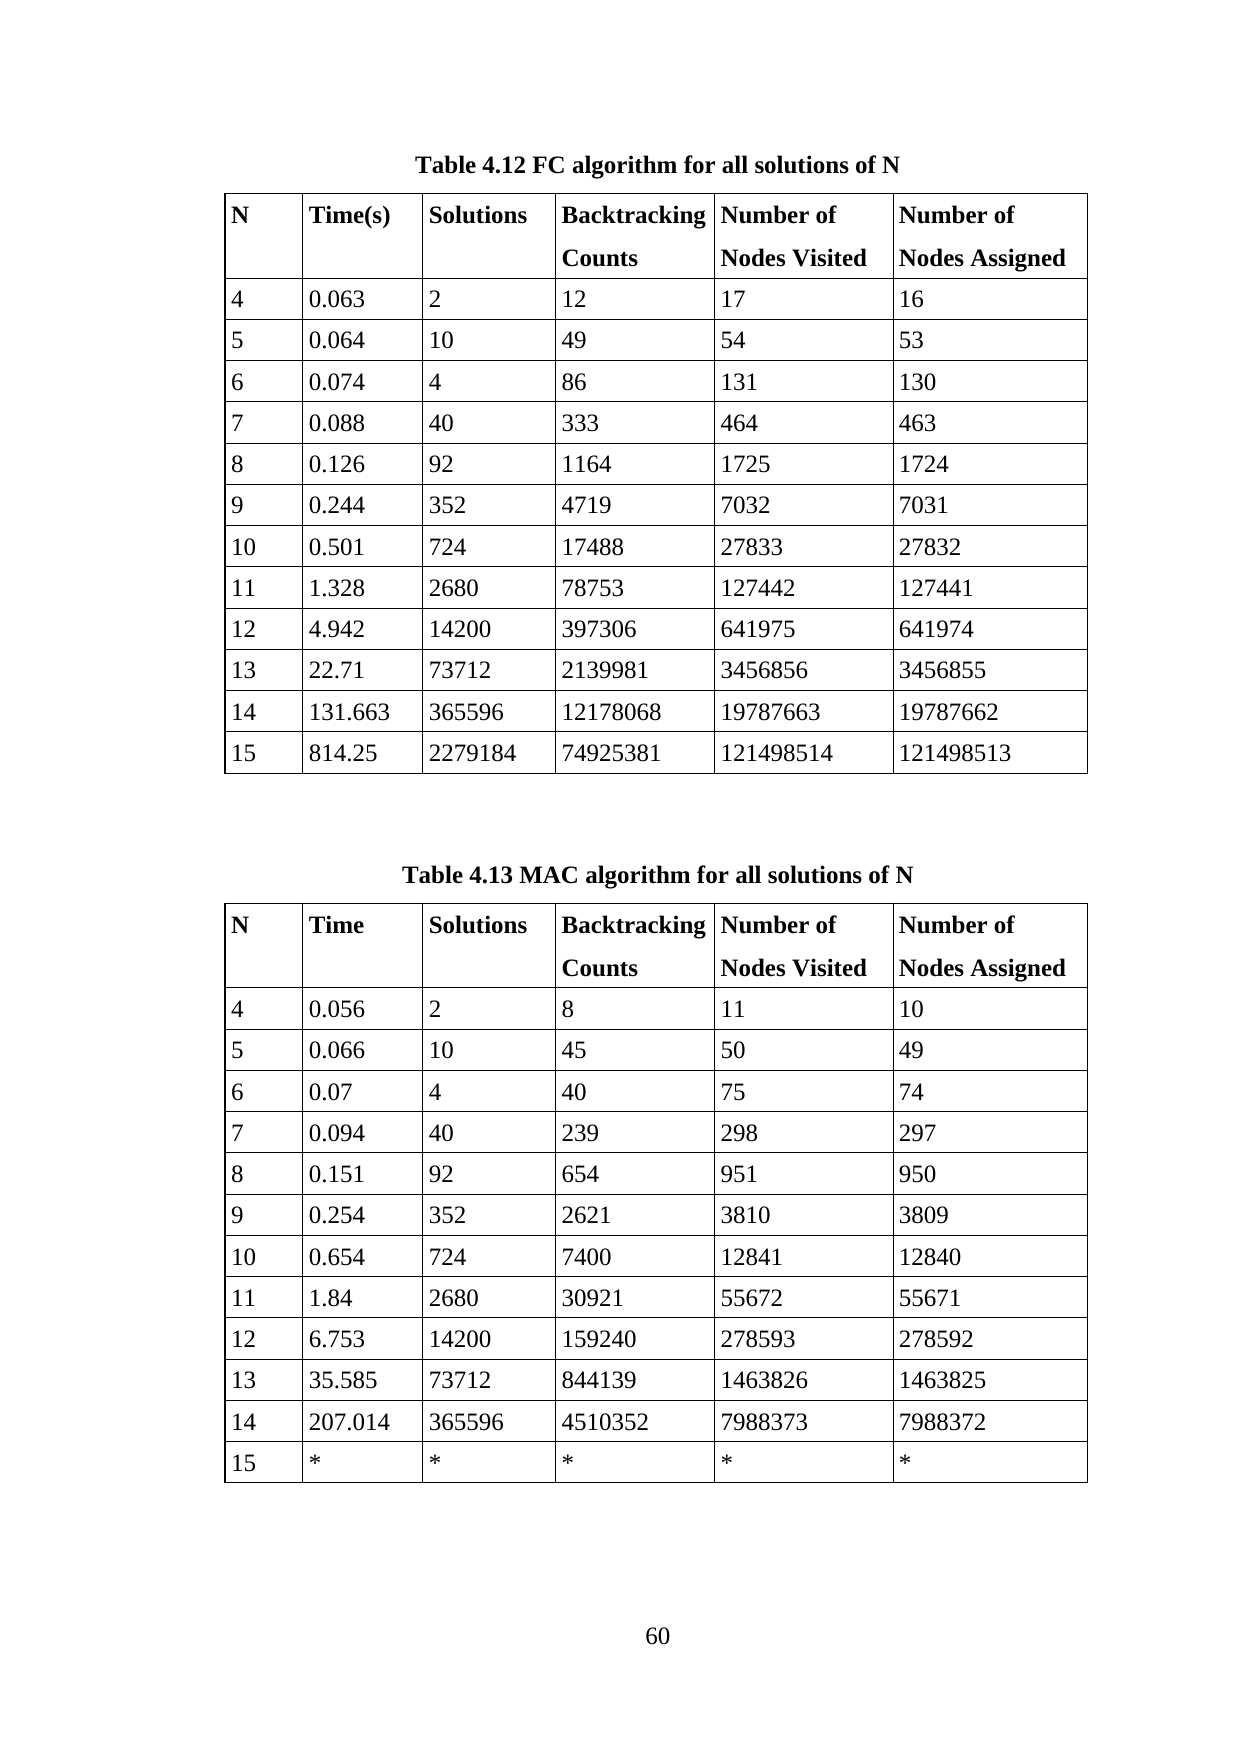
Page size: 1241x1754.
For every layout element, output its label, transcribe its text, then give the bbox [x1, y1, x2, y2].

table_cell 14 [226, 1401, 302, 1441]
table_cell 30921 [556, 1277, 714, 1317]
table_cell 8 [226, 444, 302, 484]
table_cell 11 [226, 1277, 302, 1317]
table_cell * [303, 1442, 422, 1482]
table_cell 0.063 [303, 279, 422, 319]
table_cell 5 [226, 1030, 302, 1070]
table_cell 54 [715, 320, 893, 360]
table_cell 278593 [715, 1318, 893, 1358]
table_cell 73712 [423, 1360, 555, 1400]
table_cell 1.84 [303, 1277, 422, 1317]
table_cell 11 [715, 988, 893, 1028]
table_header Backtracking Counts [556, 194, 714, 277]
table_header N [226, 194, 302, 277]
table_cell 7 [226, 1112, 302, 1152]
table_cell 14200 [423, 609, 555, 649]
table_cell 17488 [556, 526, 714, 566]
table_cell 2680 [423, 1277, 555, 1317]
table_cell 74925381 [556, 732, 714, 772]
table_cell 9 [226, 1195, 302, 1235]
table_cell 4.942 [303, 609, 422, 649]
table_cell 7988373 [715, 1401, 893, 1441]
table_cell * [894, 1442, 1087, 1482]
table_cell 12178068 [556, 691, 714, 731]
table_cell 0.074 [303, 361, 422, 401]
table_cell 15 [226, 1442, 302, 1482]
table_cell 2621 [556, 1195, 714, 1235]
table_cell 4 [423, 361, 555, 401]
table_cell 45 [556, 1030, 714, 1070]
table_cell 78753 [556, 567, 714, 607]
table_cell 0.064 [303, 320, 422, 360]
table_cell 3456856 [715, 650, 893, 690]
table_cell 12 [226, 609, 302, 649]
table_cell 3456855 [894, 650, 1087, 690]
table_cell 8 [226, 1153, 302, 1193]
table_header Time [303, 904, 422, 987]
table_cell 75 [715, 1071, 893, 1111]
table_cell 6 [226, 361, 302, 401]
table_cell 12 [226, 1318, 302, 1358]
table_cell 7032 [715, 485, 893, 525]
table_cell 55671 [894, 1277, 1087, 1317]
table_cell 16 [894, 279, 1087, 319]
table_header Time(s) [303, 194, 422, 277]
table_cell 0.244 [303, 485, 422, 525]
table_cell 844139 [556, 1360, 714, 1400]
table_cell 4 [226, 279, 302, 319]
table_cell 7031 [894, 485, 1087, 525]
table_cell 239 [556, 1112, 714, 1152]
table_cell 40 [423, 402, 555, 442]
table_cell 22.71 [303, 650, 422, 690]
table_cell 9 [226, 485, 302, 525]
table_cell 4 [226, 988, 302, 1028]
table_cell 6.753 [303, 1318, 422, 1358]
table_cell 352 [423, 1195, 555, 1235]
table_cell 40 [556, 1071, 714, 1111]
table_cell 50 [715, 1030, 893, 1070]
table_cell 4719 [556, 485, 714, 525]
table_cell 12840 [894, 1236, 1087, 1276]
table_cell 7 [226, 402, 302, 442]
text Table 4.12 FC algorithm for all solutions of N [225, 150, 1090, 179]
table_cell 464 [715, 402, 893, 442]
table_header Solutions [423, 904, 555, 987]
table_cell 7400 [556, 1236, 714, 1276]
table_cell 13 [226, 1360, 302, 1400]
table_cell 92 [423, 444, 555, 484]
table_header Backtracking Counts [556, 904, 714, 987]
table_cell 724 [423, 1236, 555, 1276]
table_cell 27832 [894, 526, 1087, 566]
table_cell 1463825 [894, 1360, 1087, 1400]
table_cell 1463826 [715, 1360, 893, 1400]
table_cell 14200 [423, 1318, 555, 1358]
table_cell 159240 [556, 1318, 714, 1358]
table_cell 0.254 [303, 1195, 422, 1235]
table_cell 2680 [423, 567, 555, 607]
table_cell 3809 [894, 1195, 1087, 1235]
table_cell 92 [423, 1153, 555, 1193]
table_cell 10 [423, 1030, 555, 1070]
table_header Number of Nodes Assigned [894, 194, 1087, 277]
table_cell 814.25 [303, 732, 422, 772]
table_cell 5 [226, 320, 302, 360]
table_cell 74 [894, 1071, 1087, 1111]
table_cell 365596 [423, 691, 555, 731]
table_cell 207.014 [303, 1401, 422, 1441]
table_cell 121498513 [894, 732, 1087, 772]
table_cell 40 [423, 1112, 555, 1152]
table_header Number of Nodes Visited [715, 194, 893, 277]
table_cell 3810 [715, 1195, 893, 1235]
table_cell 4 [423, 1071, 555, 1111]
table_cell 10 [226, 1236, 302, 1276]
table_cell 49 [556, 320, 714, 360]
table_cell 12 [556, 279, 714, 319]
table_cell 73712 [423, 650, 555, 690]
table_cell 463 [894, 402, 1087, 442]
table_cell 0.066 [303, 1030, 422, 1070]
table_cell 352 [423, 485, 555, 525]
table_cell 53 [894, 320, 1087, 360]
table_cell 0.088 [303, 402, 422, 442]
table_cell * [423, 1442, 555, 1482]
table_cell 55672 [715, 1277, 893, 1317]
table_cell 127442 [715, 567, 893, 607]
table_cell 4510352 [556, 1401, 714, 1441]
table_cell 17 [715, 279, 893, 319]
table_cell 0.056 [303, 988, 422, 1028]
table_cell 0.501 [303, 526, 422, 566]
table_cell 86 [556, 361, 714, 401]
table_cell 7988372 [894, 1401, 1087, 1441]
table_cell 0.126 [303, 444, 422, 484]
table_cell 130 [894, 361, 1087, 401]
table_cell 13 [226, 650, 302, 690]
table_cell 297 [894, 1112, 1087, 1152]
table_cell 641975 [715, 609, 893, 649]
table_cell 19787663 [715, 691, 893, 731]
table_cell 27833 [715, 526, 893, 566]
table_cell 10 [894, 988, 1087, 1028]
table_header Solutions [423, 194, 555, 277]
table_cell 15 [226, 732, 302, 772]
text Table 4.13 MAC algorithm for all solutions of N [225, 860, 1090, 888]
table_header Number of Nodes Assigned [894, 904, 1087, 987]
table_cell 8 [556, 988, 714, 1028]
table_cell 131.663 [303, 691, 422, 731]
table_cell 0.094 [303, 1112, 422, 1152]
table_cell 121498514 [715, 732, 893, 772]
table_cell 35.585 [303, 1360, 422, 1400]
table_cell 654 [556, 1153, 714, 1193]
table_cell * [715, 1442, 893, 1482]
table_cell 11 [226, 567, 302, 607]
table_cell 0.654 [303, 1236, 422, 1276]
table_cell 2 [423, 279, 555, 319]
table_cell 950 [894, 1153, 1087, 1193]
table_cell 397306 [556, 609, 714, 649]
table_cell 6 [226, 1071, 302, 1111]
table_header Number of Nodes Visited [715, 904, 893, 987]
table_cell 2279184 [423, 732, 555, 772]
table_cell 1164 [556, 444, 714, 484]
table_cell 12841 [715, 1236, 893, 1276]
table_cell 1.328 [303, 567, 422, 607]
table_cell 2 [423, 988, 555, 1028]
table_cell 19787662 [894, 691, 1087, 731]
table_cell 10 [423, 320, 555, 360]
table_cell 333 [556, 402, 714, 442]
table_cell 724 [423, 526, 555, 566]
table_cell 298 [715, 1112, 893, 1152]
table_cell 14 [226, 691, 302, 731]
table_cell 951 [715, 1153, 893, 1193]
table_cell 49 [894, 1030, 1087, 1070]
table_cell 10 [226, 526, 302, 566]
table_cell 0.151 [303, 1153, 422, 1193]
table_cell 1724 [894, 444, 1087, 484]
table_cell 127441 [894, 567, 1087, 607]
table_cell 131 [715, 361, 893, 401]
table_cell 365596 [423, 1401, 555, 1441]
table_cell 0.07 [303, 1071, 422, 1111]
table_cell 641974 [894, 609, 1087, 649]
table_cell * [556, 1442, 714, 1482]
table_cell 2139981 [556, 650, 714, 690]
table_cell 1725 [715, 444, 893, 484]
table_cell 278592 [894, 1318, 1087, 1358]
table_header N [226, 904, 302, 987]
